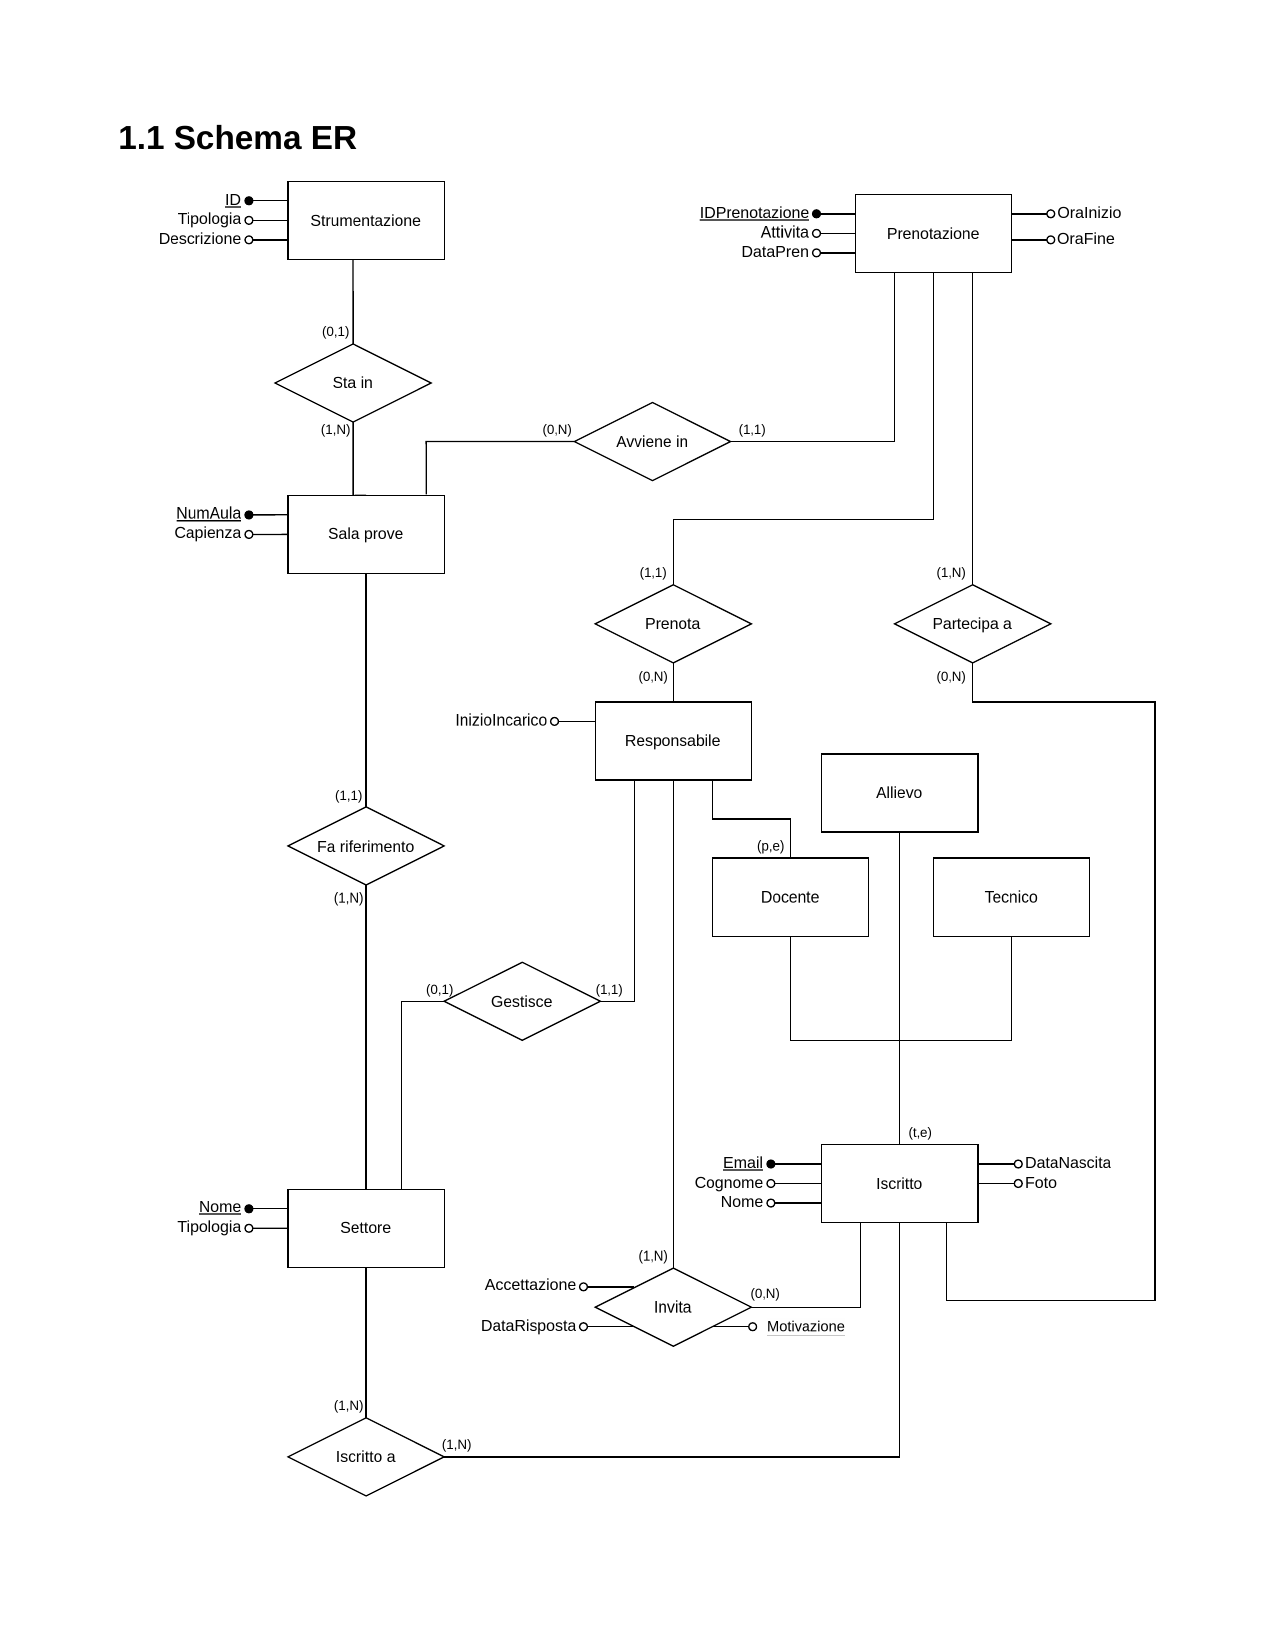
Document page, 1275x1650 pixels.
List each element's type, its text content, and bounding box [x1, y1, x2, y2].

subtitle 1.1 Schema ER [118, 118, 1157, 157]
